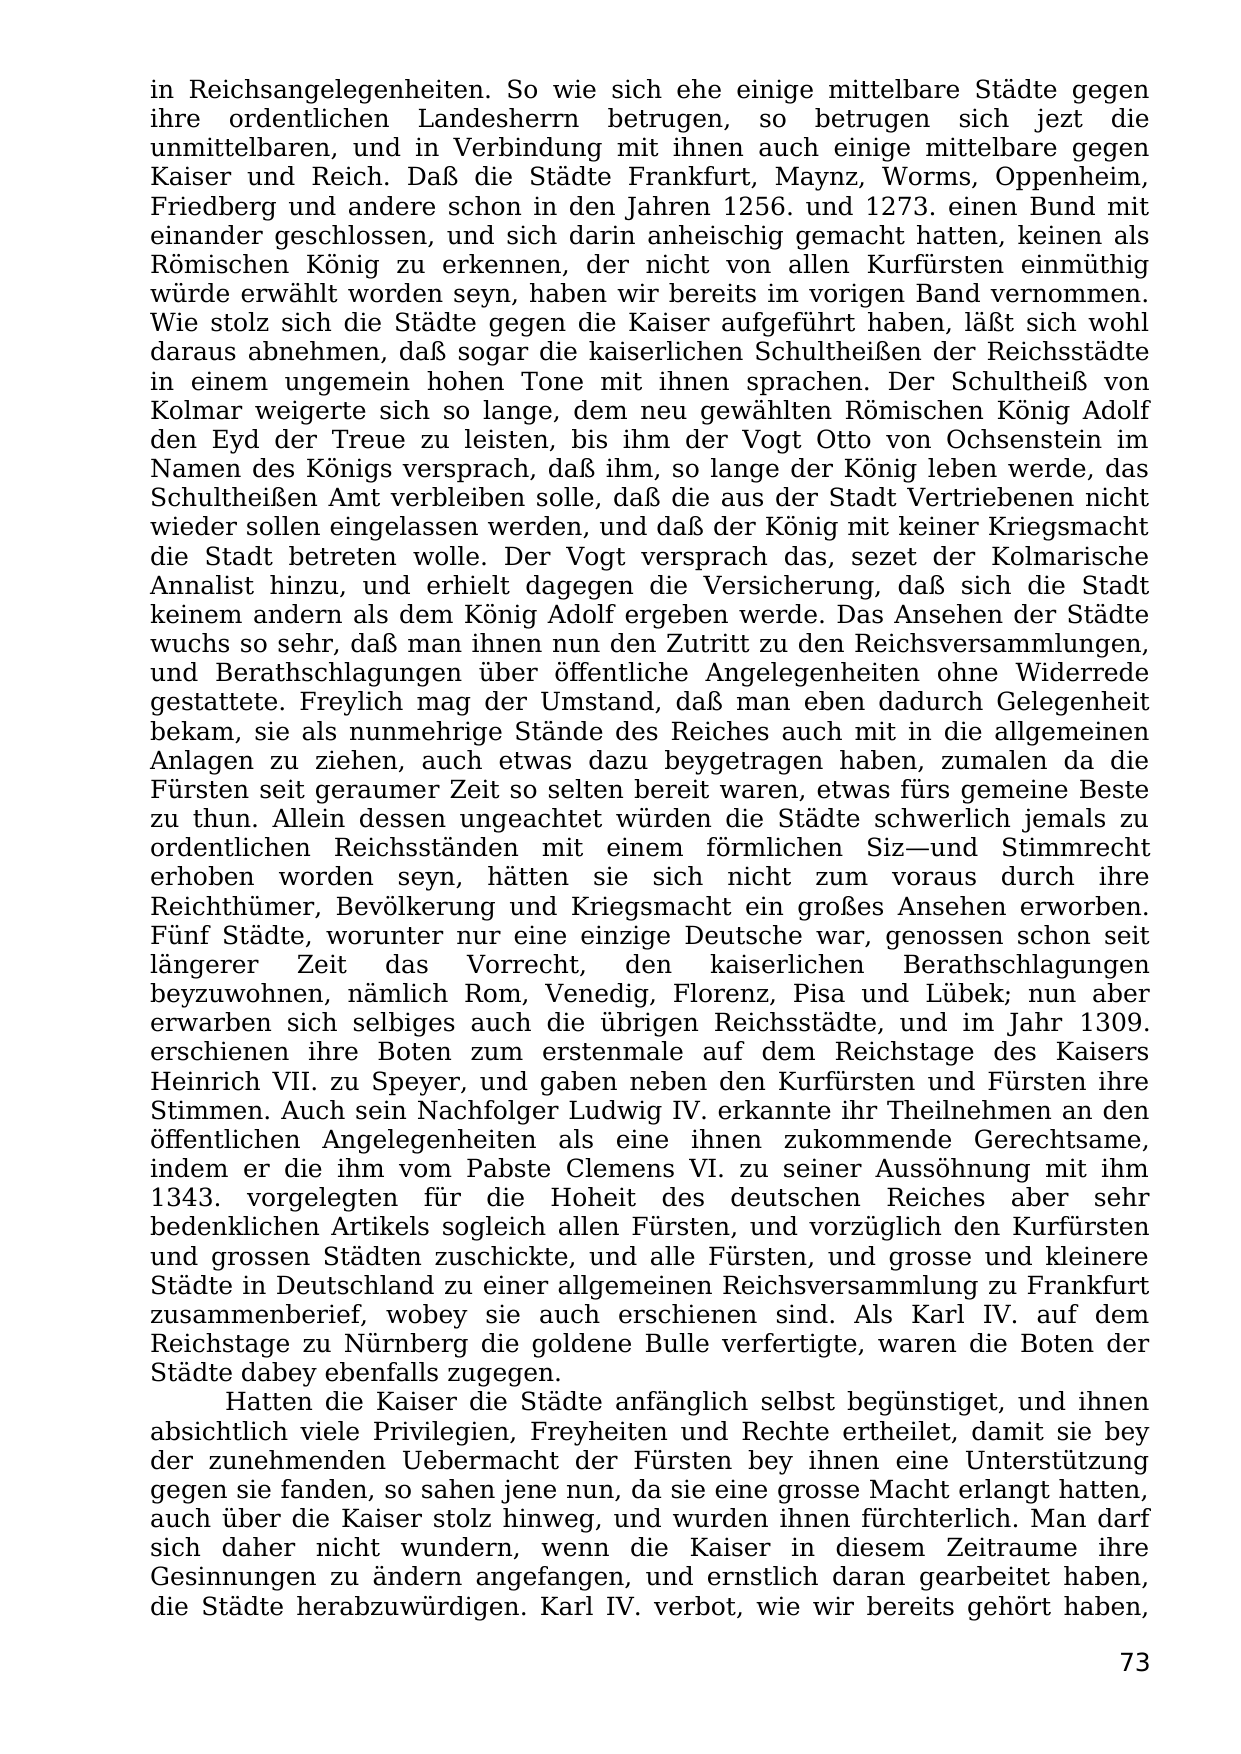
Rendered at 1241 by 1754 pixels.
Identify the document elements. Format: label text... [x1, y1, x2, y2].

text Hatten die Kaiser die Städte anfänglich selbst begünstiget, und ihnen absichtlich viele Privilegien, Freyheiten und Rechte ertheilet, damit sie bey der zunehmenden Uebermacht der Fürsten bey ihnen eine Unterstützung gegen sie fanden, so sahen jene nun, da sie eine grosse Macht erlangt hatten, auch über die Kaiser stolz hinweg, und wurden ihnen fürchterlich. Man darf sich daher nicht wundern, wenn die Kaiser in diesem Zeitraume ihre Gesinnungen zu ändern angefangen, und ernstlich daran gearbeitet haben, die Städte herabzuwürdigen. Karl IV. verbot, wie wir bereits gehört haben, [150, 1387, 1151, 1621]
text in Reichsangelegenheiten. So wie sich ehe einige mittelbare Städte gegen ihre ordentlichen Landesherrn betrugen, so betrugen sich jezt die unmittelbaren, und in Verbindung mit ihnen auch einige mittelbare gegen Kaiser und Reich. Daß die Städte Frankfurt, Maynz, Worms, Oppenheim, Friedberg und andere schon in den Jahren 1256. und 1273. einen Bund mit einander geschlossen, und sich darin anheischig gemacht hatten, keinen als Römischen König zu erkennen, der nicht von allen Kurfürsten einmüthig würde erwählt worden seyn, haben wir bereits im vorigen Band vernommen. Wie stolz sich die Städte gegen die Kaiser aufgeführt haben, läßt sich wohl daraus abnehmen, daß sogar die kaiserlichen Schultheißen der Reichsstädte in einem ungemein hohen Tone mit ihnen sprachen. Der Schultheiß von Kolmar weigerte sich so lange, dem neu gewählten Römischen König Adolf den Eyd der Treue zu leisten, bis ihm der Vogt Otto von Ochsenstein im Namen des Königs versprach, daß ihm, so lange der König leben werde, das Schultheißen Amt verbleiben solle, daß die aus der Stadt Vertriebenen nicht wieder sollen eingelassen werden, und daß der König mit keiner Kriegsmacht die Stadt betreten wolle. Der Vogt versprach das, sezet der Kolmarische Annalist hinzu, und erhielt dagegen die Versicherung, daß sich die Stadt keinem andern als dem König Adolf ergeben werde. Das Ansehen der Städte wuchs so sehr, daß man ihnen nun den Zutritt zu den Reichsversammlungen, und Berathschlagungen über öffentliche Angelegenheiten ohne Widerrede gestattete. Freylich mag der Umstand, daß man eben dadurch Gelegenheit bekam, sie als nunmehrige Stände des Reiches auch mit in die allgemeinen Anlagen zu ziehen, auch etwas dazu beygetragen haben, zumalen da die Fürsten seit geraumer Zeit so selten bereit waren, etwas fürs gemeine Beste zu thun. Allein dessen ungeachtet würden die Städte schwerlich jemals zu ordentlichen Reichsständen mit einem förmlichen Siz—und Stimmrecht erhoben worden seyn, hätten sie sich nicht zum voraus durch ihre Reichthümer, Bevölkerung und Kriegsmacht ein großes Ansehen erworben. Fünf Städte, worunter nur eine einzige Deutsche war, genossen schon seit längerer Zeit das Vorrecht, den kaiserlichen Berathschlagungen beyzuwohnen, nämlich Rom, Venedig, Florenz, Pisa und Lübek; nun aber erwarben sich selbiges auch die übrigen Reichsstädte, und im Jahr 1309. erschienen ihre Boten zum erstenmale auf dem Reichstage des Kaisers Heinrich VII. zu Speyer, und gaben neben den Kurfürsten und Fürsten ihre Stimmen. Auch sein Nachfolger Ludwig IV. erkannte ihr Theilnehmen an den öffentlichen Angelegenheiten als eine ihnen zukommende Gerechtsame, indem er die ihm vom Pabste Clemens VI. zu seiner Aussöhnung mit ihm 1343. vorgelegten für die Hoheit des deutschen Reiches aber sehr bedenklichen Artikels sogleich allen Fürsten, und vorzüglich den Kurfürsten und grossen Städten zuschickte, und alle Fürsten, und grosse und kleinere Städte in Deutschland zu einer allgemeinen Reichsversammlung zu Frankfurt zusammenberief, wobey sie auch erschienen sind. Als Karl IV. auf dem Reichstage zu Nürnberg die goldene Bulle verfertigte, waren die Boten der Städte dabey ebenfalls zugegen. [150, 75, 1151, 1387]
